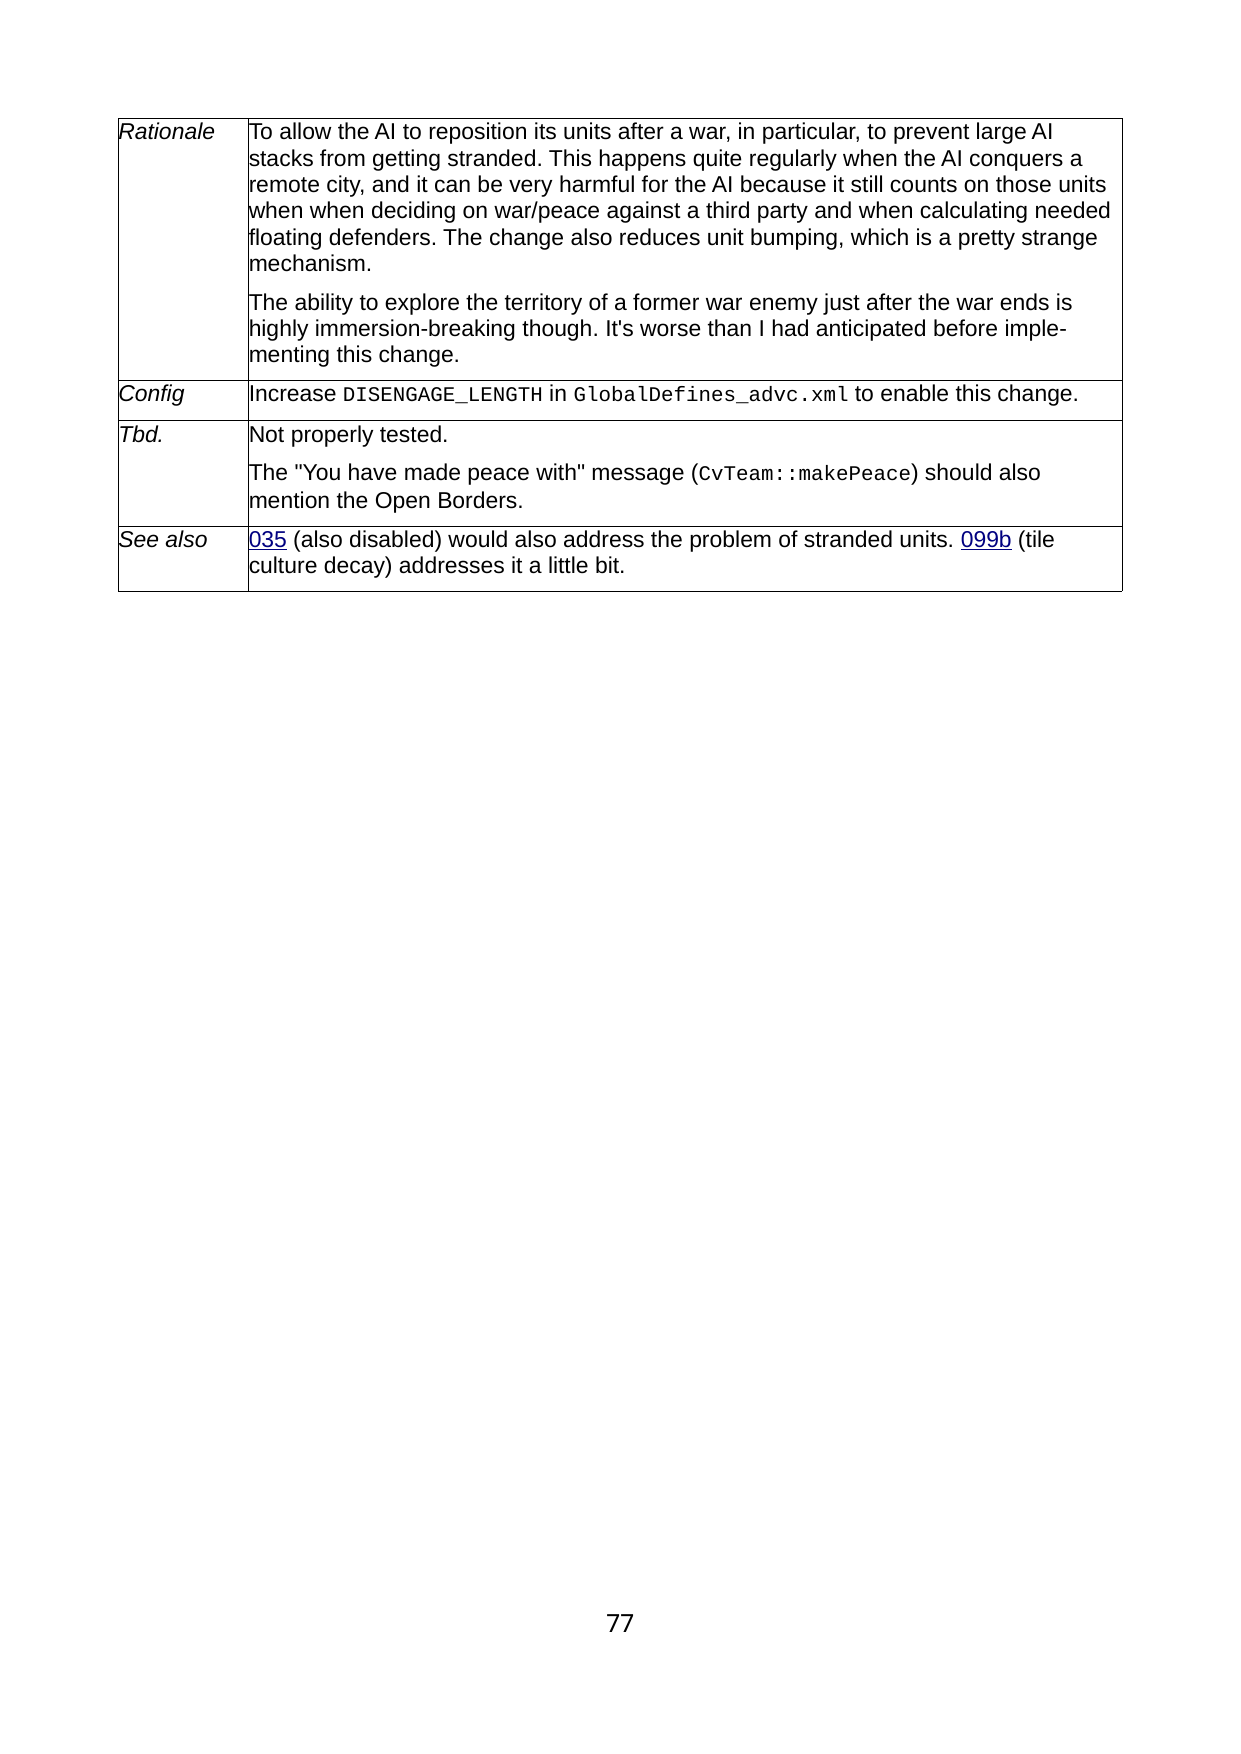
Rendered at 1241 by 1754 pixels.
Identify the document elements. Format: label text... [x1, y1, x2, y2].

table_cell See also [119, 527, 248, 591]
table_cell Config [119, 381, 248, 420]
table_cell 035 (also disabled) would also address the problem of stranded units. 099b (tile culture decay) addresses it a little bit. [249, 527, 1122, 591]
table_cell Tbd. [119, 421, 248, 526]
table_cell To allow the AI to reposition its units after a war, in particular, to prevent large AI stacks from getting stranded. This happens quite regularly when the AI conquers a remote city, and it can be very harmful for the AI because it still counts on those units when when deciding on war/peace against a third party and when calculating needed floating defenders. The change also reduces unit bumping, which is a pretty strange mechanism. The ability to explore the territory of a former war enemy just after the war ends is highly immersion-breaking though. It's worse than I had anticipated before imple­menting this change. [249, 119, 1122, 380]
table_cell Not properly tested. The "You have made peace with" message (CvTeam::makePeace) should also mention the Open Borders. [249, 421, 1122, 526]
table_cell Increase DISENGAGE_LENGTH in GlobalDefines_advc.xml to enable this change. [249, 381, 1122, 420]
table_cell Rationale [119, 119, 248, 380]
